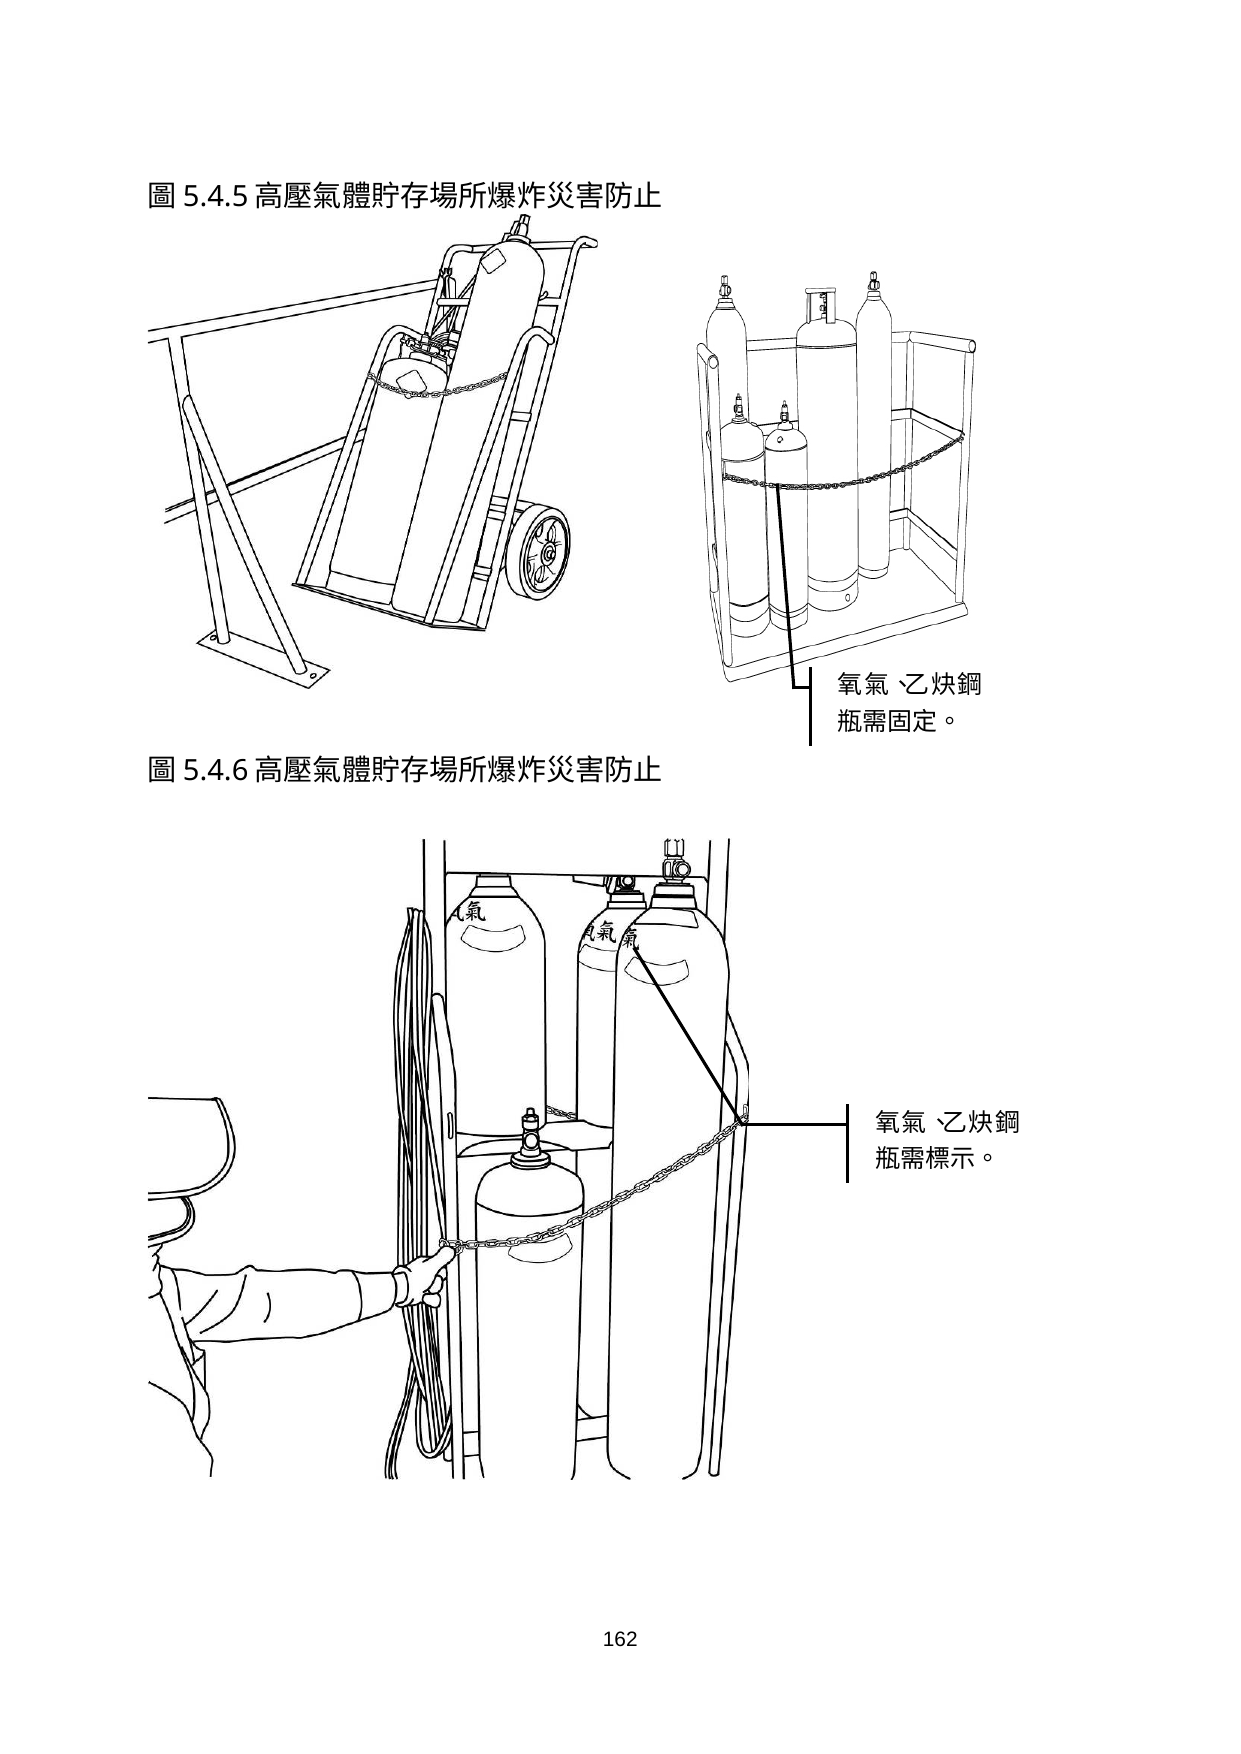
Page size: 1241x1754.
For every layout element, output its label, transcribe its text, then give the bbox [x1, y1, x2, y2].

text 圖5.4.5高壓氣體貯存場所爆炸災害防止 [148, 164, 1092, 214]
picture [147, 838, 749, 1480]
picture [147, 214, 1070, 689]
text 圖5.4.6高壓氣體貯存場所爆炸災害防止 [148, 738, 1092, 788]
